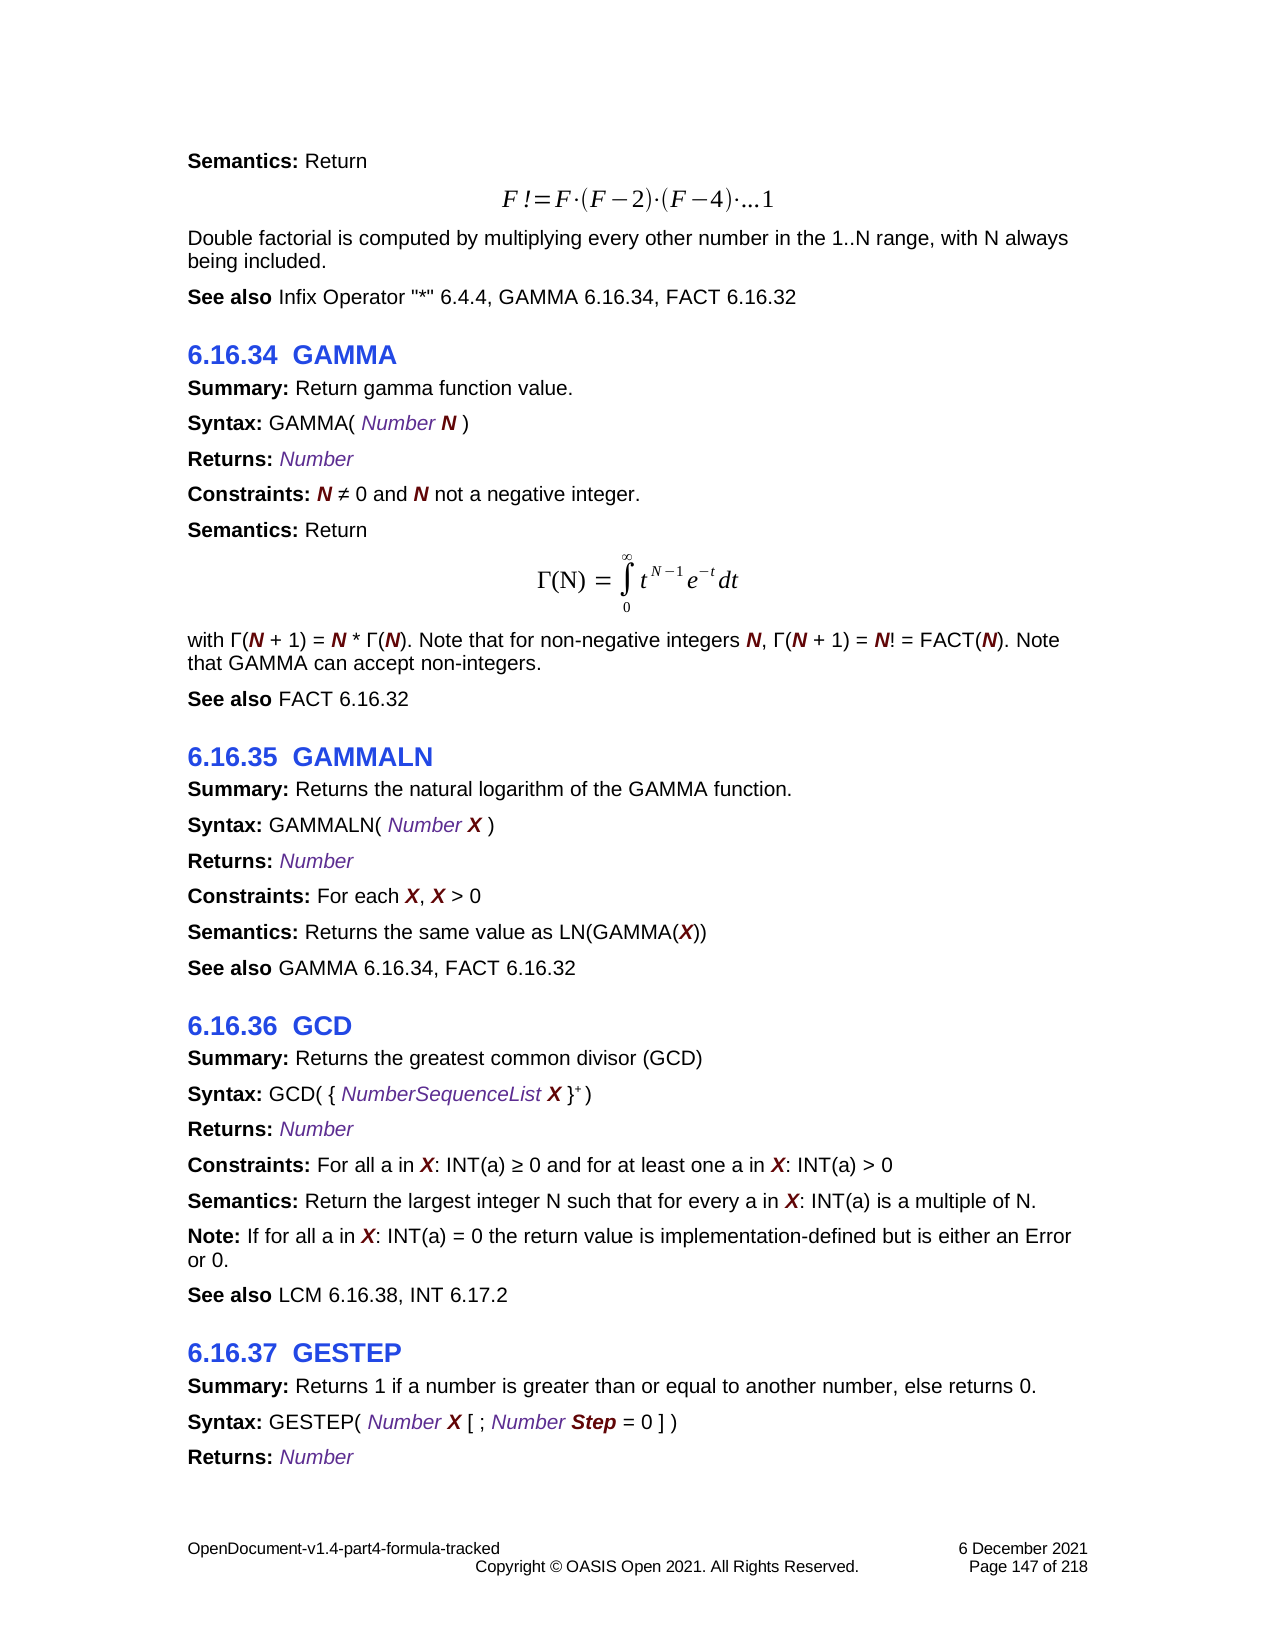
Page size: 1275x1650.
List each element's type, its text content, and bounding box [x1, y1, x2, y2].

text Constraints: For each X, X > 0 [187, 885, 1088, 908]
text Syntax: GESTEP( Number X [ ; Number Step = 0 ] ) [187, 1410, 1088, 1434]
text Syntax: GAMMA( Number N ) [187, 412, 1088, 435]
text Semantics: Return [187, 150, 1088, 173]
text Constraints: N ≠ 0 and N not a negative integer. [187, 483, 1088, 506]
text Returns: Number [187, 1446, 1088, 1469]
text See also LCM 6.16.38, INT 6.17.2 [187, 1284, 1088, 1307]
text Summary: Returns the natural logarithm of the GAMMA function. [187, 778, 1088, 801]
text Double factorial is computed by multiplying every other number in the 1..N range, with N always being included. [187, 226, 1088, 273]
subtitle GAMMALN [187, 742, 1088, 772]
text Syntax: GCD( { NumberSequenceList X }+ ) [187, 1082, 1088, 1106]
subtitle GCD [187, 1011, 1088, 1041]
text Syntax: GAMMALN( Number X ) [187, 813, 1088, 837]
text Semantics: Return [187, 518, 1088, 542]
text Note: If for all a in X: INT(a) = 0 the return value is implementation-defined but is either an Error or 0. [187, 1225, 1088, 1272]
text Summary: Return gamma function value. [187, 376, 1088, 399]
text Returns: Number [187, 1118, 1088, 1141]
text See also GAMMA 6.16.34, FACT 6.16.32 [187, 956, 1088, 979]
text Summary: Returns the greatest common divisor (GCD) [187, 1047, 1088, 1070]
subtitle GESTEP [187, 1338, 1088, 1368]
text See also FACT 6.16.32 [187, 687, 1088, 711]
text Semantics: Return the largest integer N such that for every a in X: INT(a) is a multiple of N. [187, 1189, 1088, 1213]
text Returns: Number [187, 447, 1088, 471]
text See also Infix Operator "*" 6.4.4, GAMMA 6.16.34, FACT 6.16.32 [187, 285, 1088, 309]
text with Γ(N + 1) = N * Γ(N). Note that for non-negative integers N, Γ(N + 1) = N! = FACT(N). Note that GAMMA can accept non-integers. [187, 628, 1088, 675]
subtitle GAMMA [187, 340, 1088, 370]
text Summary: Returns 1 if a number is greater than or equal to another number, else returns 0. [187, 1374, 1088, 1398]
text Semantics: Returns the same value as LN(GAMMA(X)) [187, 920, 1088, 944]
text Returns: Number [187, 849, 1088, 873]
text Constraints: For all a in X: INT(a) ≥ 0 and for at least one a in X: INT(a) > 0 [187, 1153, 1088, 1177]
